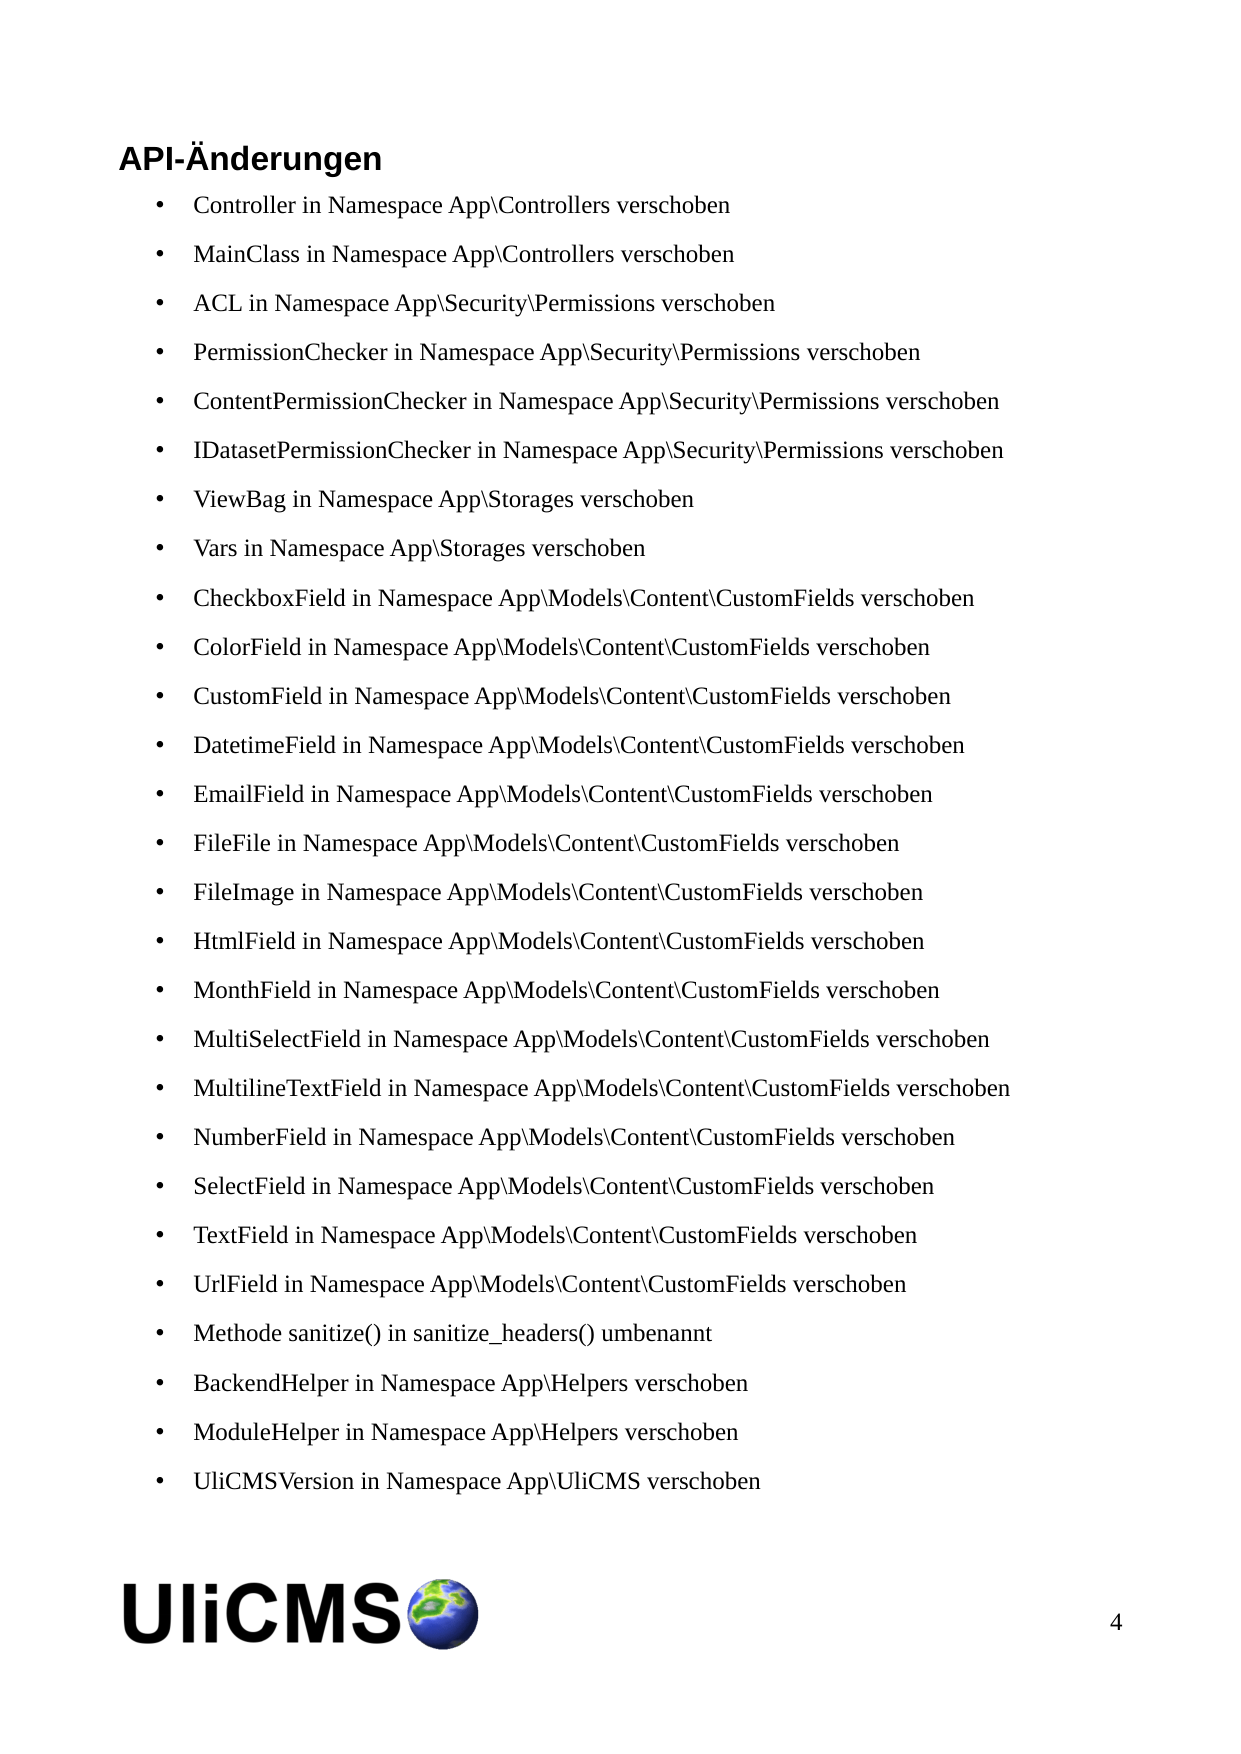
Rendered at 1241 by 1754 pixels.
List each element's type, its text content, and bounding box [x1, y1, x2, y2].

list ModuleHelper in Namespace App\Helpers verschoben [156, 1417, 1122, 1445]
list IDatasetPermissionChecker in Namespace App\Security\Permissions verschoben [156, 435, 1122, 464]
list ViewBag in Namespace App\Storages verschoben [156, 484, 1122, 513]
list HtmlField in Namespace App\Models\Content\CustomFields verschoben [156, 926, 1122, 955]
list MainClass in Namespace App\Controllers verschoben [156, 239, 1122, 268]
list MultiSelectField in Namespace App\Models\Content\CustomFields verschoben [156, 1024, 1122, 1053]
list ColorField in Namespace App\Models\Content\CustomFields verschoben [156, 632, 1122, 660]
list BackendHelper in Namespace App\Helpers verschoben [156, 1368, 1122, 1396]
list NumberField in Namespace App\Models\Content\CustomFields verschoben [156, 1122, 1122, 1151]
list FileFile in Namespace App\Models\Content\CustomFields verschoben [156, 828, 1122, 857]
list SelectField in Namespace App\Models\Content\CustomFields verschoben [156, 1171, 1122, 1200]
list TextField in Namespace App\Models\Content\CustomFields verschoben [156, 1220, 1122, 1249]
list MonthField in Namespace App\Models\Content\CustomFields verschoben [156, 975, 1122, 1004]
list UliCMSVersion in Namespace App\UliCMS verschoben [156, 1466, 1122, 1494]
list CustomField in Namespace App\Models\Content\CustomFields verschoben [156, 681, 1122, 709]
picture [118, 1578, 479, 1652]
list FileImage in Namespace App\Models\Content\CustomFields verschoben [156, 877, 1122, 906]
list ContentPermissionChecker in Namespace App\Security\Permissions verschoben [156, 386, 1122, 415]
list ACL in Namespace App\Security\Permissions verschoben [156, 288, 1122, 317]
list MultilineTextField in Namespace App\Models\Content\CustomFields verschoben [156, 1073, 1122, 1102]
list DatetimeField in Namespace App\Models\Content\CustomFields verschoben [156, 730, 1122, 758]
list PermissionChecker in Namespace App\Security\Permissions verschoben [156, 337, 1122, 366]
list EmailField in Namespace App\Models\Content\CustomFields verschoben [156, 779, 1122, 808]
subtitle API-Änderungen [118, 139, 1122, 178]
list Controller in Namespace App\Controllers verschoben [156, 190, 1122, 219]
list Methode sanitize() in sanitize_headers() umbenannt [156, 1318, 1122, 1347]
list CheckboxField in Namespace App\Models\Content\CustomFields verschoben [156, 583, 1122, 611]
list Vars in Namespace App\Storages verschoben [156, 533, 1122, 562]
list UrlField in Namespace App\Models\Content\CustomFields verschoben [156, 1269, 1122, 1298]
